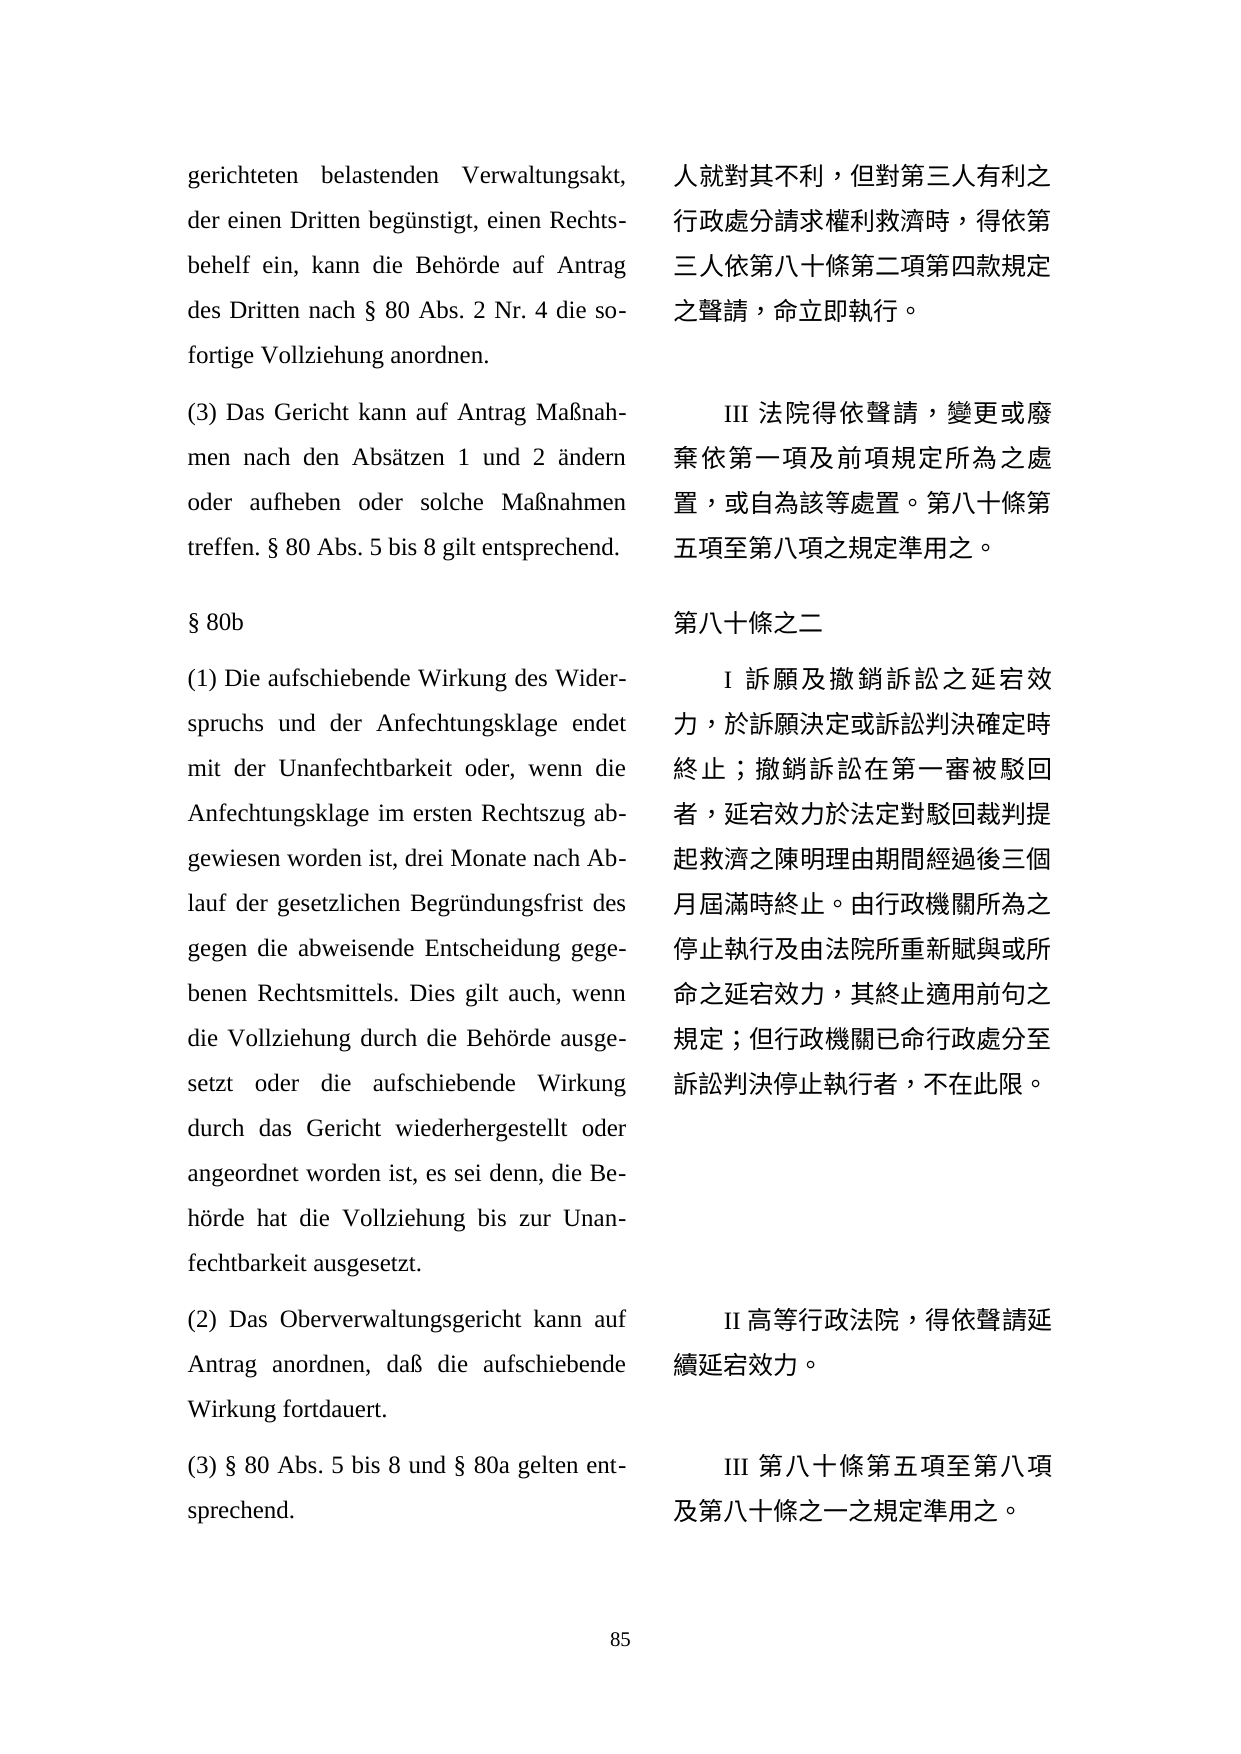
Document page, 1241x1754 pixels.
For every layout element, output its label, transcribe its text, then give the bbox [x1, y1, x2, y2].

table_cell [638, 1523, 1064, 1560]
table_cell gerichteten belastenden Verwaltungsakt, der einen Dritten begünstigt, einen Rechts­behelf ein, kann die Behörde auf Antrag des Dritten nach § 80 Abs. 2 Nr. 4 die so­fortige Vollziehung anordnen. [176, 150, 637, 386]
table_cell II 高等行政法院，得依聲請延續延宕效力。 [638, 1294, 1064, 1440]
table_cell (3) Das Gericht kann auf Antrag Maßnah­men nach den Absätzen 1 und 2 ändern oder aufheben oder solche Maßnahmen treffen. § 80 Abs. 5 bis 8 gilt entsprechend. [176, 386, 637, 559]
table_cell (3) § 80 Abs. 5 bis 8 und § 80a gelten ent­sprechend. [176, 1440, 637, 1522]
table_cell III 法院得依聲請，變更或廢棄依第一項及前項規定所為之處置，或自為該等處置。第八十條第五項至第八項之規定準用之。 [638, 386, 1064, 559]
table_cell III 第八十條第五項至第八項及第八十條之一之規定準用之。 [638, 1440, 1064, 1522]
table_cell [176, 1523, 637, 1560]
table_cell (2) Das Oberverwaltungsgericht kann auf Antrag anordnen, daß die aufschiebende Wirkung fortdauert. [176, 1294, 637, 1440]
table_cell 第八十條之二 [638, 596, 1064, 652]
table_cell [638, 559, 1064, 596]
table_cell § 80b [176, 596, 637, 652]
table_cell I 訴願及撤銷訴訟之延宕效力，於訴願決定或訴訟判決確定時終止；撤銷訴訟在第一審被駁回者，延宕效力於法定對駁回裁判提起救濟之陳明理由期間經過後三個月屆滿時終止。由行政機關所為之停止執行及由法院所重新賦與或所命之延宕效力，其終止適用前句之規定；但行政機關已命行政處分至訴訟判決停止執行者，不在此限。 [638, 653, 1064, 1294]
table_cell [176, 559, 637, 596]
table_cell (1) Die aufschiebende Wirkung des Wider­spruchs und der Anfechtungsklage endet mit der Unanfechtbarkeit oder, wenn die Anfechtungsklage im ersten Rechtszug ab­gewiesen worden ist, drei Monate nach Ab­lauf der gesetzlichen Begründungsfrist des gegen die abweisende Entscheidung gege­benen Rechtsmittels. Dies gilt auch, wenn die Vollziehung durch die Behörde ausge­setzt oder die aufschiebende Wirkung durch das Gericht wiederhergestellt oder angeordnet worden ist, es sei denn, die Be­hörde hat die Vollziehung bis zur Unan­fechtbarkeit ausgesetzt. [176, 653, 637, 1294]
table_cell 人就對其不利，但對第三人有利之行政處分請求權利救濟時，得依第三人依第八十條第二項第四款規定之聲請，命立即執行。 [638, 150, 1064, 386]
